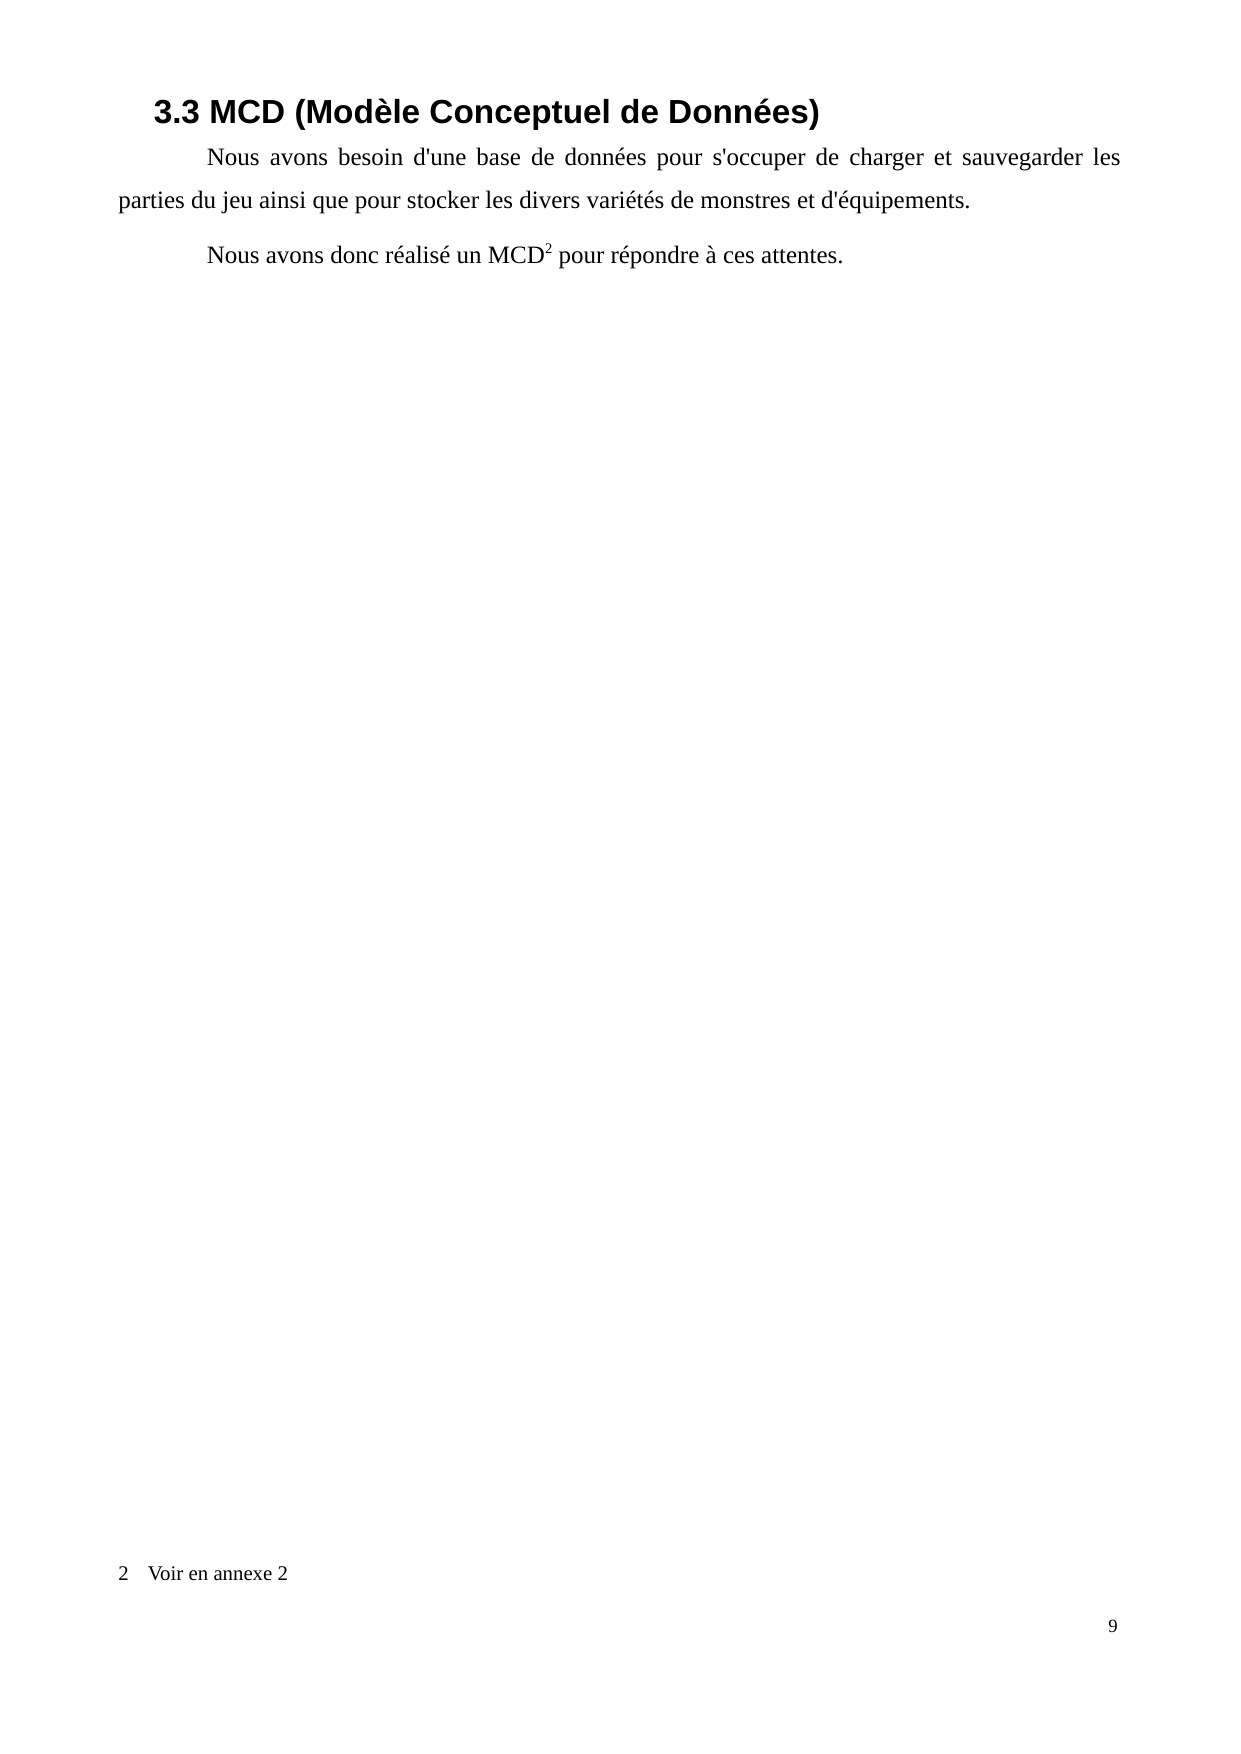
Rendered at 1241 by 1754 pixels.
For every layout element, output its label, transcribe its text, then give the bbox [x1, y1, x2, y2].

subtitle MCD (Modèle Conceptuel de Données) [153, 92, 1104, 131]
text Voir en annexe 2 [118, 1561, 1122, 1585]
text Nous avons donc réalisé un MCD pour répondre à ces attentes. [118, 240, 1122, 269]
text Nous avons besoin d'une base de données pour s'occuper de charger et sauvegarder les parties du jeu ainsi que pour stocker les divers variétés de monstres et d'équipements. [118, 142, 1122, 214]
